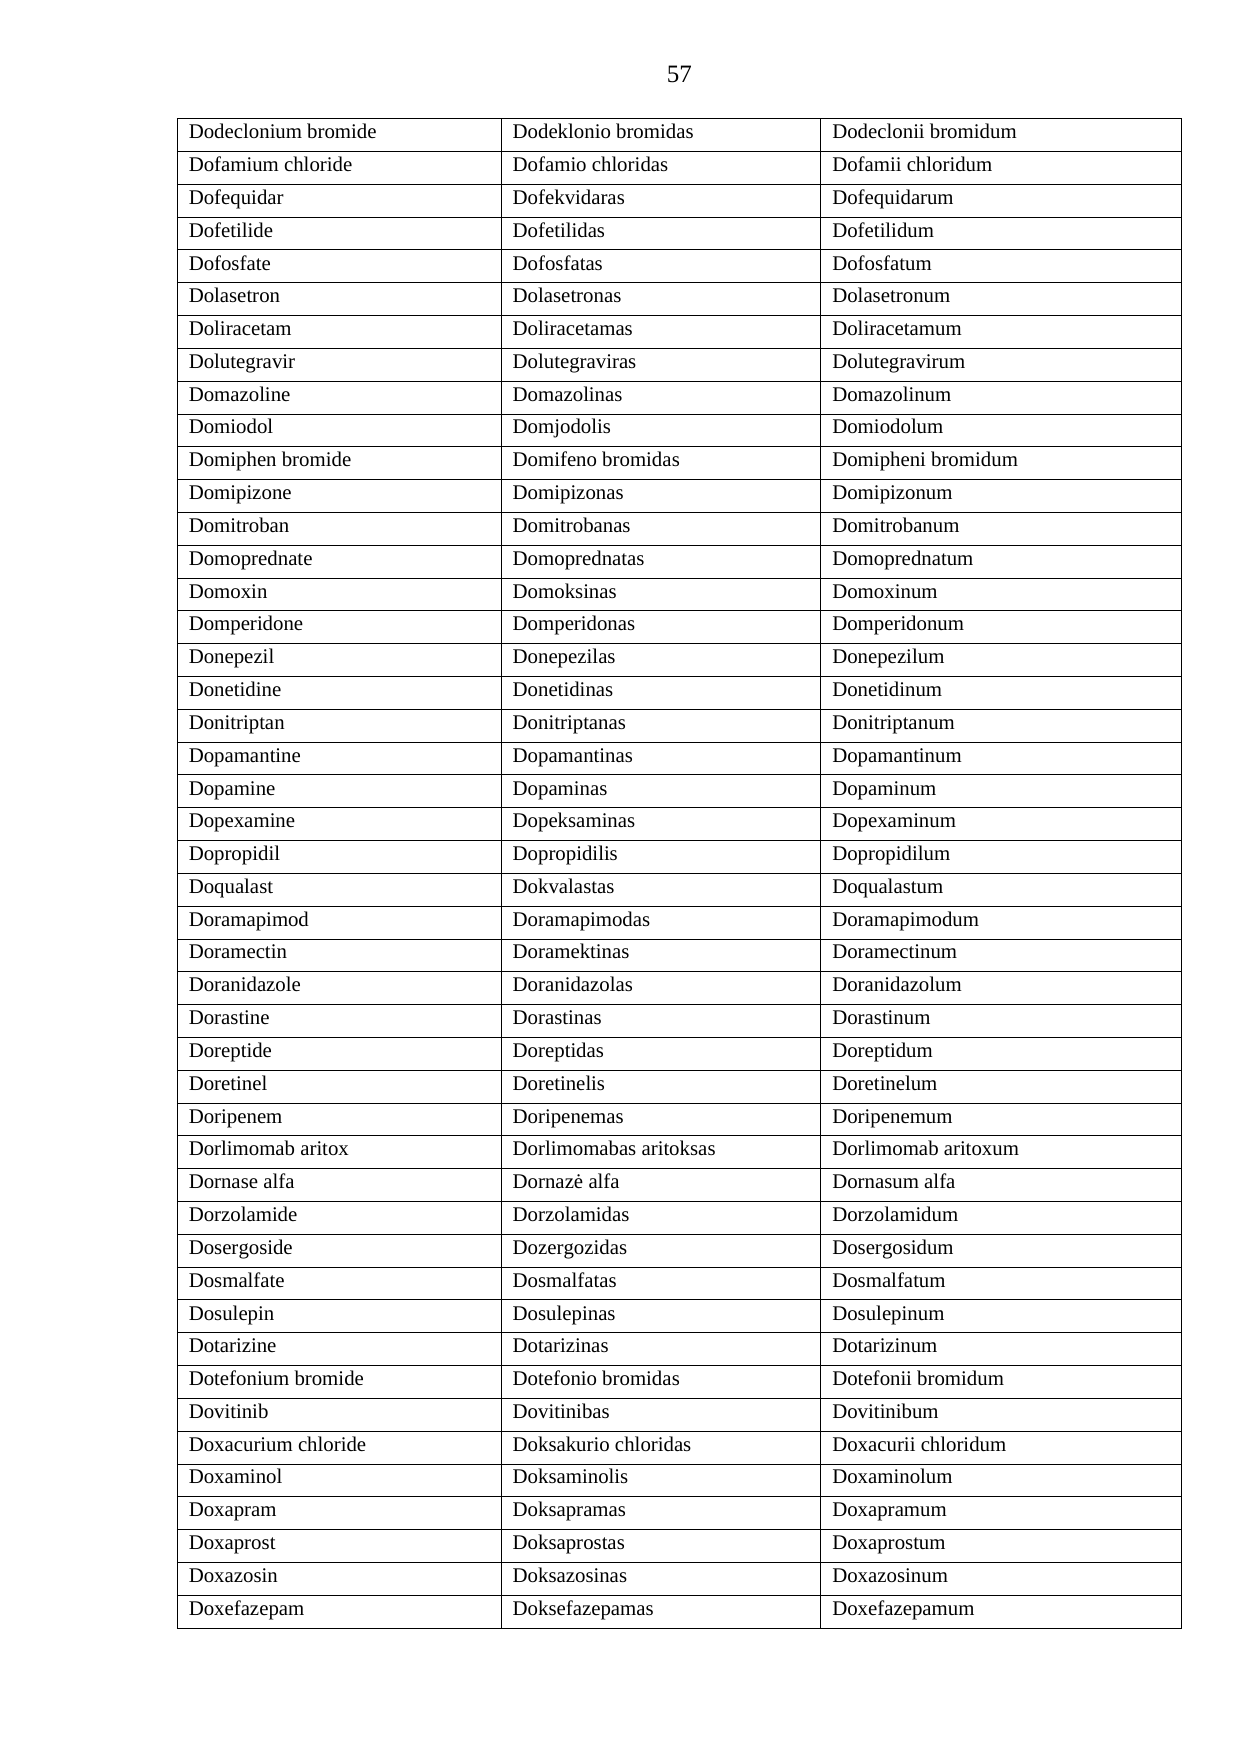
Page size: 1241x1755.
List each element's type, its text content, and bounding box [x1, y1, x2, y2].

table_cell Domperidonas [502, 611, 820, 643]
table_cell Dovitinibas [502, 1399, 820, 1431]
table_cell Dosmalfatum [821, 1268, 1181, 1299]
table_cell Dovitinib [178, 1399, 501, 1431]
table_cell Dofosfatas [502, 250, 820, 282]
table_cell Dofamio chloridas [502, 152, 820, 184]
table_cell Dopamantinas [502, 743, 820, 774]
table_cell Doxacurii chloridum [821, 1432, 1181, 1463]
table_cell Doripenem [178, 1104, 501, 1135]
table_cell Doksaprostas [502, 1530, 820, 1562]
table_cell Donetidinas [502, 677, 820, 709]
table_cell Donepezilas [502, 644, 820, 676]
table_cell Domperidonum [821, 611, 1181, 643]
table_cell Donitriptanum [821, 710, 1181, 742]
table_cell Dorastine [178, 1005, 501, 1037]
table_cell Dosulepinum [821, 1300, 1181, 1332]
table_cell Dosergoside [178, 1235, 501, 1267]
table_cell Domperidone [178, 611, 501, 643]
table_cell Doxefazepam [178, 1596, 501, 1627]
table_cell Doxaprost [178, 1530, 501, 1562]
table_cell Doretinelis [502, 1071, 820, 1102]
table_cell Domipizonas [502, 480, 820, 512]
table_cell Doreptidas [502, 1038, 820, 1070]
table_cell Domjodolis [502, 415, 820, 446]
table_cell Doliracetam [178, 316, 501, 348]
table_cell Dotarizinum [821, 1333, 1181, 1365]
table_cell Dopamantine [178, 743, 501, 774]
table_cell Dorzolamidum [821, 1202, 1181, 1234]
table_cell Domoxinum [821, 579, 1181, 610]
table_cell Dofetilide [178, 218, 501, 249]
table_cell Dorlimomabas aritoksas [502, 1136, 820, 1168]
table_cell Doksazosinas [502, 1563, 820, 1595]
table_cell Doramektinas [502, 940, 820, 971]
table_cell Dornase alfa [178, 1169, 501, 1201]
table_cell Dofekvidaras [502, 185, 820, 217]
table_cell Dozergozidas [502, 1235, 820, 1267]
table_cell Dodeclonium bromide [178, 119, 501, 151]
table_cell Doretinel [178, 1071, 501, 1102]
table_cell Domifeno bromidas [502, 447, 820, 479]
table_cell Dofamium chloride [178, 152, 501, 184]
table_cell Doramapimodum [821, 907, 1181, 938]
table_cell Domitrobanum [821, 513, 1181, 545]
table_cell Donitriptanas [502, 710, 820, 742]
table_cell Dopamantinum [821, 743, 1181, 774]
table_cell Dorastinum [821, 1005, 1181, 1037]
table_cell Dosulepinas [502, 1300, 820, 1332]
table_cell Dovitinibum [821, 1399, 1181, 1431]
table_cell Domitrobanas [502, 513, 820, 545]
table_cell Doxaminolum [821, 1465, 1181, 1496]
table_cell Dosergosidum [821, 1235, 1181, 1267]
table_cell Doqualast [178, 874, 501, 906]
table_cell Dopaminum [821, 775, 1181, 807]
table_cell Dorlimomab aritox [178, 1136, 501, 1168]
table_cell Doqualastum [821, 874, 1181, 906]
table_cell Dopexamine [178, 808, 501, 840]
table_cell Domazolinas [502, 382, 820, 413]
table_cell Dofosfatum [821, 250, 1181, 282]
table_cell Domiodol [178, 415, 501, 446]
table_cell Dopexaminum [821, 808, 1181, 840]
table_cell Dopropidilum [821, 841, 1181, 873]
table_cell Domiphen bromide [178, 447, 501, 479]
table_cell Dolutegravirum [821, 349, 1181, 381]
table_cell Doretinelum [821, 1071, 1181, 1102]
table_cell Donetidine [178, 677, 501, 709]
table_cell Dotarizine [178, 1333, 501, 1365]
table_cell Dornazė alfa [502, 1169, 820, 1201]
table_cell Doranidazolum [821, 972, 1181, 1004]
table_cell Dotefonium bromide [178, 1366, 501, 1398]
table_cell Domipizonum [821, 480, 1181, 512]
table_cell Doranidazole [178, 972, 501, 1004]
table_cell Doramectinum [821, 940, 1181, 971]
table_cell Doxapram [178, 1497, 501, 1529]
table_cell Dornasum alfa [821, 1169, 1181, 1201]
table_cell Dosmalfate [178, 1268, 501, 1299]
table_cell Dorastinas [502, 1005, 820, 1037]
table_cell Doramapimodas [502, 907, 820, 938]
table_cell Dorlimomab aritoxum [821, 1136, 1181, 1168]
table_cell Doramectin [178, 940, 501, 971]
table_cell Dorzolamide [178, 1202, 501, 1234]
table_cell Doksapramas [502, 1497, 820, 1529]
table_cell Dotefonio bromidas [502, 1366, 820, 1398]
table_cell Dolasetronas [502, 283, 820, 315]
table_cell Dosulepin [178, 1300, 501, 1332]
table_cell Dopeksaminas [502, 808, 820, 840]
table_cell Doxaprostum [821, 1530, 1181, 1562]
table_cell Dolasetronum [821, 283, 1181, 315]
table_cell Domazoline [178, 382, 501, 413]
table_cell Domoxin [178, 579, 501, 610]
table_cell Dodeclonii bromidum [821, 119, 1181, 151]
table_cell Domipizone [178, 480, 501, 512]
table_cell Doripenemum [821, 1104, 1181, 1135]
table_cell Doripenemas [502, 1104, 820, 1135]
table_cell Dolutegraviras [502, 349, 820, 381]
table_cell Domoksinas [502, 579, 820, 610]
table_cell Donepezil [178, 644, 501, 676]
table_cell Dolasetron [178, 283, 501, 315]
table_cell Doxazosinum [821, 1563, 1181, 1595]
table_cell Doksaminolis [502, 1465, 820, 1496]
table_cell Domitroban [178, 513, 501, 545]
table_cell Dopaminas [502, 775, 820, 807]
table_cell Dokvalastas [502, 874, 820, 906]
table_cell Doliracetamum [821, 316, 1181, 348]
table_cell Dofequidarum [821, 185, 1181, 217]
table_cell Domoprednate [178, 546, 501, 577]
table_cell Dolutegravir [178, 349, 501, 381]
table_cell Domazolinum [821, 382, 1181, 413]
table_cell Doliracetamas [502, 316, 820, 348]
table_cell Doramapimod [178, 907, 501, 938]
table_cell Dotarizinas [502, 1333, 820, 1365]
table_cell Doxapramum [821, 1497, 1181, 1529]
table_cell Doreptide [178, 1038, 501, 1070]
table_cell Domipheni bromidum [821, 447, 1181, 479]
table_cell Doxaminol [178, 1465, 501, 1496]
table_cell Dopropidil [178, 841, 501, 873]
table_cell Dosmalfatas [502, 1268, 820, 1299]
table_cell Domoprednatas [502, 546, 820, 577]
table_cell Domoprednatum [821, 546, 1181, 577]
table_cell Dofequidar [178, 185, 501, 217]
table_cell Dofetilidum [821, 218, 1181, 249]
table_cell Doreptidum [821, 1038, 1181, 1070]
table_cell Doxazosin [178, 1563, 501, 1595]
table_cell Domiodolum [821, 415, 1181, 446]
table_cell Dopropidilis [502, 841, 820, 873]
table_cell Dofamii chloridum [821, 152, 1181, 184]
table_cell Doxefazepamum [821, 1596, 1181, 1627]
table_cell Donepezilum [821, 644, 1181, 676]
table_cell Donetidinum [821, 677, 1181, 709]
table_cell Dodeklonio bromidas [502, 119, 820, 151]
table_cell Dofosfate [178, 250, 501, 282]
table_cell Dopamine [178, 775, 501, 807]
table_cell Doranidazolas [502, 972, 820, 1004]
table_cell Dotefonii bromidum [821, 1366, 1181, 1398]
table_cell Doxacurium chloride [178, 1432, 501, 1463]
table_cell Dofetilidas [502, 218, 820, 249]
table_cell Donitriptan [178, 710, 501, 742]
table_cell Doksakurio chloridas [502, 1432, 820, 1463]
table_cell Doksefazepamas [502, 1596, 820, 1627]
table_cell Dorzolamidas [502, 1202, 820, 1234]
